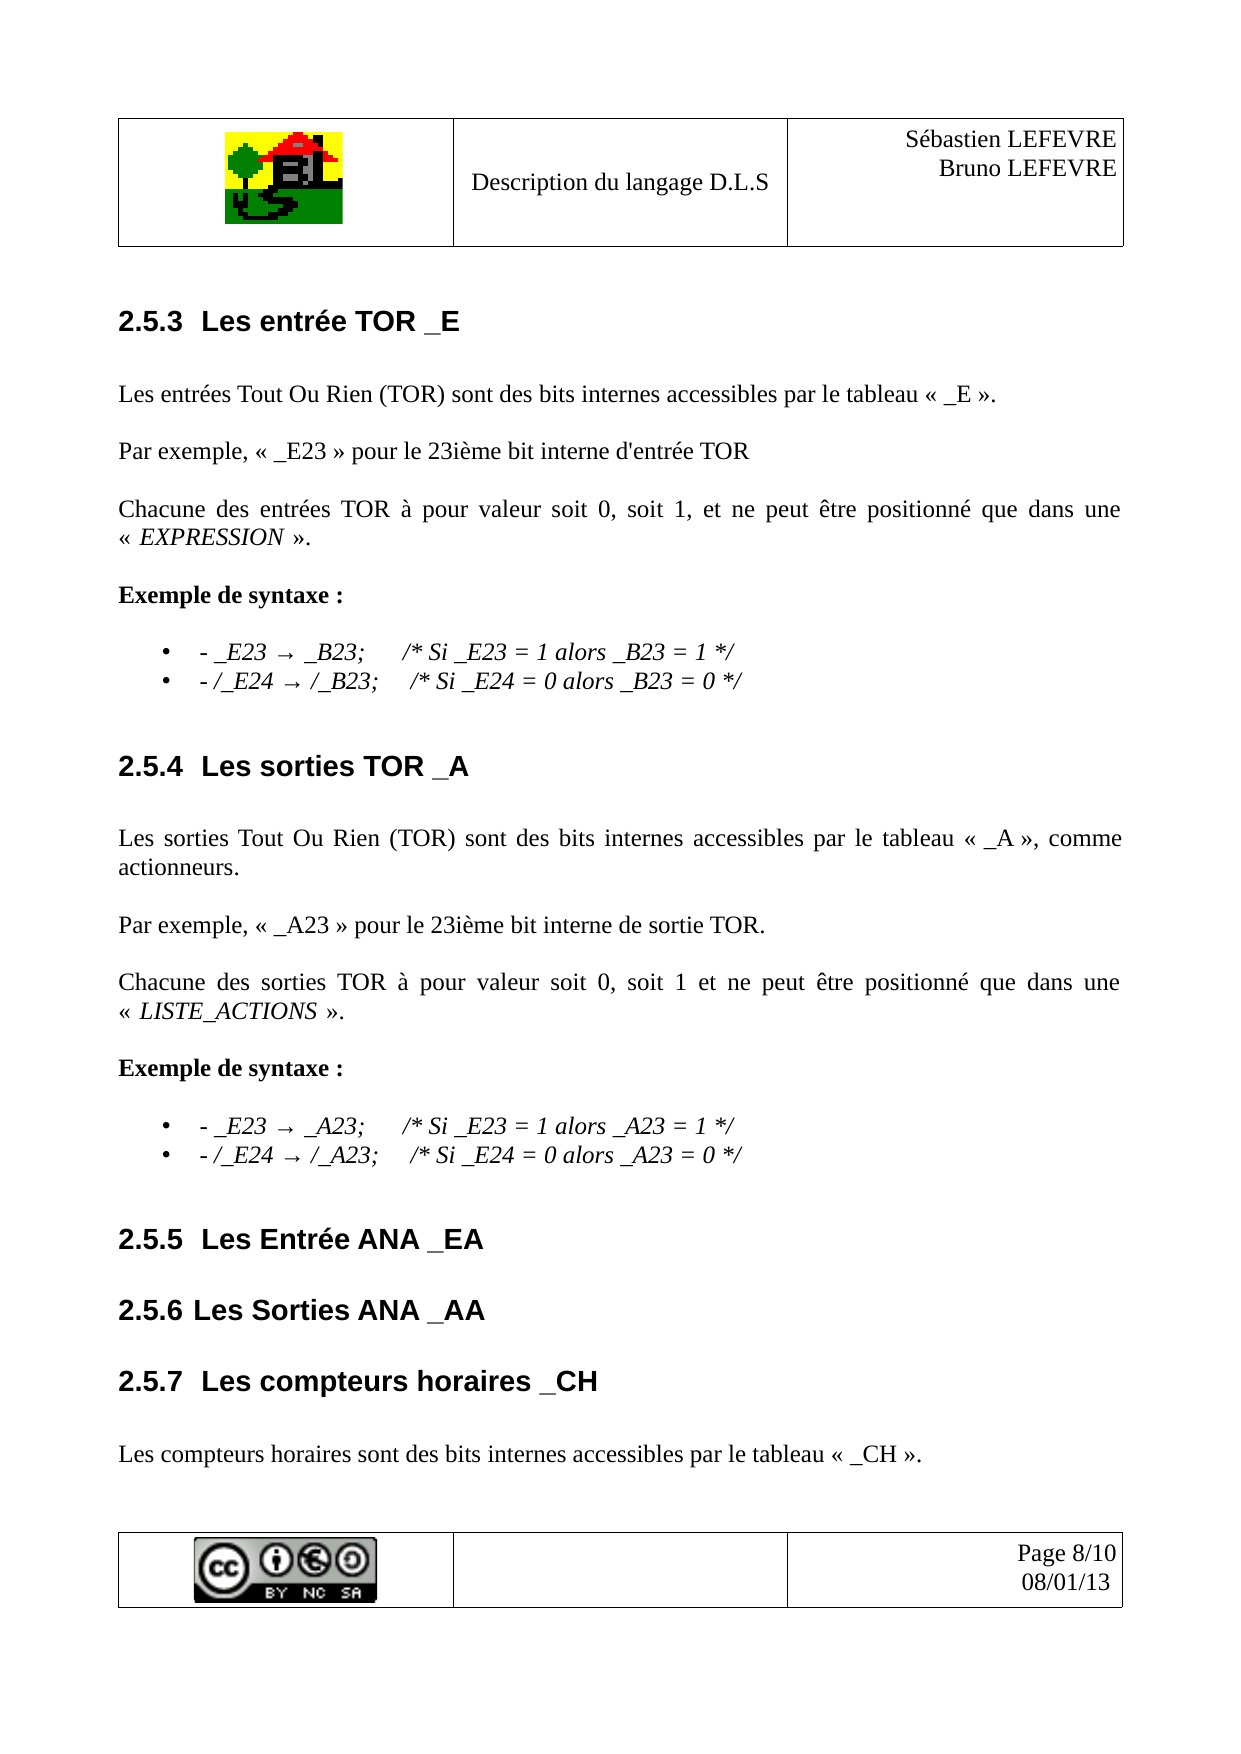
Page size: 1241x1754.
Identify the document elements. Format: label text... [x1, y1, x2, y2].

picture [193, 1537, 378, 1603]
text Les compteurs horaires sont des bits internes accessibles par le tableau « _CH ». [118, 1439, 1122, 1468]
list - _E23 → _B23; /* Si _E23 = 1 alors _B23 = 1 */ [162, 637, 1122, 666]
text Les entrées Tout Ou Rien (TOR) sont des bits internes accessibles par le tableau « _E ». [118, 379, 1122, 407]
text Exemple de syntaxe : [118, 580, 1122, 609]
text Exemple de syntaxe : [118, 1053, 1122, 1082]
subtitle Les compteurs horaires _CH [118, 1364, 1122, 1398]
list - /_E24 → /_B23; /* Si _E24 = 0 alors _B23 = 0 */ [162, 666, 1122, 695]
text Par exemple, « _A23 » pour le 23ième bit interne de sortie TOR. [118, 910, 1122, 938]
text Les sorties Tout Ou Rien (TOR) sont des bits internes accessibles par le tableau « _A », comme actionneurs. [118, 823, 1122, 881]
text Par exemple, « _E23 » pour le 23ième bit interne d'entrée TOR [118, 436, 1122, 465]
list - /_E24 → /_A23; /* Si _E24 = 0 alors _A23 = 0 */ [162, 1140, 1122, 1168]
picture [225, 132, 343, 224]
subtitle Les entrée TOR _E [118, 304, 1122, 337]
subtitle Les Sorties ANA _AA [118, 1293, 1122, 1327]
subtitle Les Entrée ANA _EA [118, 1222, 1122, 1256]
list - _E23 → _A23; /* Si _E23 = 1 alors _A23 = 1 */ [162, 1111, 1122, 1140]
subtitle Les sorties TOR _A [118, 749, 1122, 782]
text Chacune des sorties TOR à pour valeur soit 0, soit 1 et ne peut être positionné que dans une « LISTE_ACTIONS ». [118, 967, 1122, 1025]
text Chacune des entrées TOR à pour valeur soit 0, soit 1, et ne peut être positionné que dans une « EXPRESSION ». [118, 494, 1122, 551]
